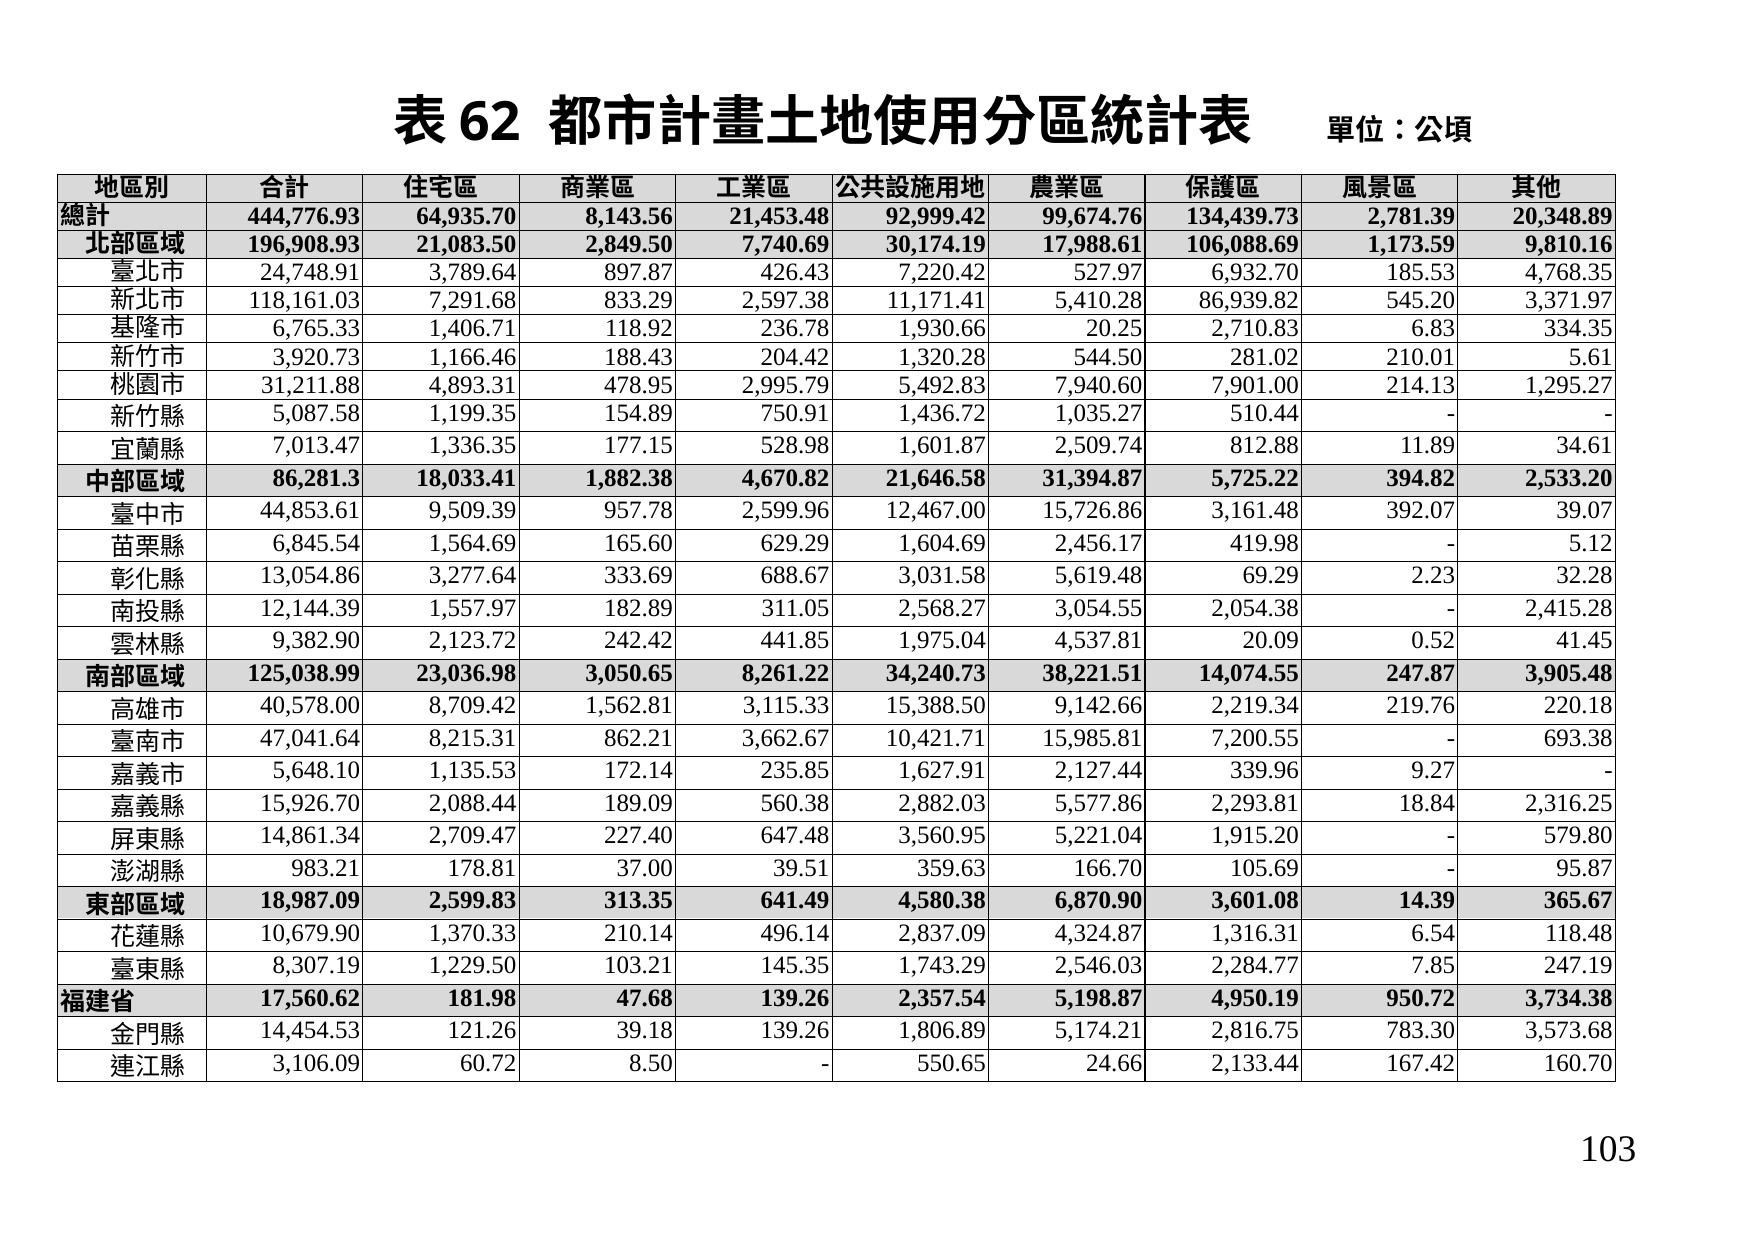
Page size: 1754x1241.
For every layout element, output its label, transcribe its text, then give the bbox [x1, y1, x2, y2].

table_cell 1,627.91 [833, 757, 988, 788]
table_cell 澎湖縣 [58, 855, 206, 886]
table_cell 833.29 [520, 287, 675, 314]
table_cell 1,370.33 [363, 920, 519, 951]
table_cell 496.14 [676, 920, 832, 951]
table_cell 441.85 [676, 627, 832, 658]
table_cell 188.43 [520, 343, 675, 370]
table_cell 3,054.55 [989, 595, 1144, 626]
table_cell 2,316.25 [1458, 790, 1615, 821]
table_cell 5,577.86 [989, 790, 1144, 821]
table_cell 182.89 [520, 595, 675, 626]
table_cell 2.23 [1302, 562, 1457, 593]
table_cell 20.09 [1146, 627, 1301, 658]
table_cell 333.69 [520, 562, 675, 593]
table_cell 7,740.69 [676, 231, 832, 258]
table_cell 47.68 [520, 985, 675, 1016]
table_cell 臺東縣 [58, 952, 206, 983]
table_cell 178.81 [363, 855, 519, 886]
table_cell 14.39 [1302, 887, 1457, 918]
table_cell 13,054.86 [207, 562, 362, 593]
table_cell 7,220.42 [833, 259, 988, 286]
table_cell 5.61 [1458, 343, 1615, 370]
table_cell 34.61 [1458, 432, 1615, 463]
table_cell 139.26 [676, 1017, 832, 1048]
table_cell 2,415.28 [1458, 595, 1615, 626]
table_cell 166.70 [989, 855, 1144, 886]
table_cell 5,174.21 [989, 1017, 1144, 1048]
table_cell 3,050.65 [520, 660, 675, 691]
table_cell 41.45 [1458, 627, 1615, 658]
table_cell 14,454.53 [207, 1017, 362, 1048]
table_cell 4,537.81 [989, 627, 1144, 658]
table_cell 20.25 [989, 315, 1144, 342]
table_cell 6,765.33 [207, 315, 362, 342]
table_cell 242.42 [520, 627, 675, 658]
table_cell 花蓮縣 [58, 920, 206, 951]
table_cell 11,171.41 [833, 287, 988, 314]
table_cell 4,580.38 [833, 887, 988, 918]
table_cell 中部區域 [58, 465, 206, 496]
table_cell 2,546.03 [989, 952, 1144, 983]
table_cell 福建省 [58, 985, 206, 1016]
table_cell 426.43 [676, 259, 832, 286]
table_cell 3,573.68 [1458, 1017, 1615, 1048]
table_cell 5,198.87 [989, 985, 1144, 1016]
table_cell 365.67 [1458, 887, 1615, 918]
table_cell 2,599.96 [676, 497, 832, 528]
table_cell 4,893.31 [363, 371, 519, 398]
table_cell 3,734.38 [1458, 985, 1615, 1016]
table_cell 1,915.20 [1146, 822, 1301, 853]
table_cell 8,143.56 [520, 203, 675, 230]
table_cell 189.09 [520, 790, 675, 821]
table_cell 545.20 [1302, 287, 1457, 314]
table_cell 177.15 [520, 432, 675, 463]
table_cell 165.60 [520, 530, 675, 561]
table_cell 3,601.08 [1146, 887, 1301, 918]
table_cell 69.29 [1146, 562, 1301, 593]
table_cell 210.01 [1302, 343, 1457, 370]
table_cell 新北市 [58, 287, 206, 314]
table_cell 4,670.82 [676, 465, 832, 496]
table_cell 新竹縣 [58, 400, 206, 431]
table_cell 118.92 [520, 315, 675, 342]
table_header 工業區 [676, 175, 832, 202]
table_cell 281.02 [1146, 343, 1301, 370]
table_cell 118.48 [1458, 920, 1615, 951]
table_cell 3,115.33 [676, 692, 832, 723]
table_cell 屏東縣 [58, 822, 206, 853]
table_cell 3,031.58 [833, 562, 988, 593]
table_cell 160.70 [1458, 1050, 1615, 1081]
table_cell 5.12 [1458, 530, 1615, 561]
table_cell 9.27 [1302, 757, 1457, 788]
table_cell 247.87 [1302, 660, 1457, 691]
table_cell 86,939.82 [1146, 287, 1301, 314]
table_cell 8.50 [520, 1050, 675, 1081]
table_cell 3,905.48 [1458, 660, 1615, 691]
table_cell 6.54 [1302, 920, 1457, 951]
table_cell 2,533.20 [1458, 465, 1615, 496]
table_cell 21,646.58 [833, 465, 988, 496]
table_cell 6,932.70 [1146, 259, 1301, 286]
table_cell 214.13 [1302, 371, 1457, 398]
table_cell 31,211.88 [207, 371, 362, 398]
table_cell 15,726.86 [989, 497, 1144, 528]
table_cell 392.07 [1302, 497, 1457, 528]
table_cell 南部區域 [58, 660, 206, 691]
table_cell 983.21 [207, 855, 362, 886]
table_cell 39.51 [676, 855, 832, 886]
table_cell 連江縣 [58, 1050, 206, 1081]
table_cell 1,035.27 [989, 400, 1144, 431]
table_cell 167.42 [1302, 1050, 1457, 1081]
table_cell 3,560.95 [833, 822, 988, 853]
table_cell 11.89 [1302, 432, 1457, 463]
table_cell 臺南市 [58, 725, 206, 756]
table_cell 8,261.22 [676, 660, 832, 691]
table_cell 新竹市 [58, 343, 206, 370]
table_cell 2,599.83 [363, 887, 519, 918]
table_cell 雲林縣 [58, 627, 206, 658]
table_cell 9,810.16 [1458, 231, 1615, 258]
table_cell - [1458, 400, 1615, 431]
table_cell 1,406.71 [363, 315, 519, 342]
table_cell 2,456.17 [989, 530, 1144, 561]
table_cell 95.87 [1458, 855, 1615, 886]
table_cell 181.98 [363, 985, 519, 1016]
table_cell 1,564.69 [363, 530, 519, 561]
table_cell 125,038.99 [207, 660, 362, 691]
table_cell 528.98 [676, 432, 832, 463]
table_cell 東部區域 [58, 887, 206, 918]
table_cell 1,604.69 [833, 530, 988, 561]
table_cell 44,853.61 [207, 497, 362, 528]
table_cell 23,036.98 [363, 660, 519, 691]
table_cell 1,316.31 [1146, 920, 1301, 951]
table_cell 15,985.81 [989, 725, 1144, 756]
table_cell 560.38 [676, 790, 832, 821]
table_cell 0.52 [1302, 627, 1457, 658]
table_cell 17,560.62 [207, 985, 362, 1016]
table_cell 2,781.39 [1302, 203, 1457, 230]
table_cell 2,293.81 [1146, 790, 1301, 821]
table_cell 南投縣 [58, 595, 206, 626]
table_cell 2,597.38 [676, 287, 832, 314]
table_cell 103.21 [520, 952, 675, 983]
table_header 風景區 [1302, 175, 1457, 202]
table_cell 862.21 [520, 725, 675, 756]
table_cell 3,662.67 [676, 725, 832, 756]
table_cell 2,849.50 [520, 231, 675, 258]
table_cell 106,088.69 [1146, 231, 1301, 258]
table_cell 高雄市 [58, 692, 206, 723]
table_cell 20,348.89 [1458, 203, 1615, 230]
table_cell 金門縣 [58, 1017, 206, 1048]
table_cell 2,133.44 [1146, 1050, 1301, 1081]
table_cell 220.18 [1458, 692, 1615, 723]
table_cell 247.19 [1458, 952, 1615, 983]
table_cell 臺北市 [58, 259, 206, 286]
table_cell 8,307.19 [207, 952, 362, 983]
table_cell 527.97 [989, 259, 1144, 286]
table_cell 783.30 [1302, 1017, 1457, 1048]
table_cell 339.96 [1146, 757, 1301, 788]
table_cell 897.87 [520, 259, 675, 286]
table_cell - [1458, 757, 1615, 788]
table_cell 1,743.29 [833, 952, 988, 983]
table_cell - [1302, 530, 1457, 561]
table_cell 2,219.34 [1146, 692, 1301, 723]
table_cell 3,371.97 [1458, 287, 1615, 314]
table_cell 6,870.90 [989, 887, 1144, 918]
table_header 地區別 [58, 175, 206, 202]
table_cell 227.40 [520, 822, 675, 853]
table_cell 12,144.39 [207, 595, 362, 626]
table_cell 219.76 [1302, 692, 1457, 723]
table_cell 544.50 [989, 343, 1144, 370]
table_cell 641.49 [676, 887, 832, 918]
table_cell 185.53 [1302, 259, 1457, 286]
table_header 公共設施用地 [833, 175, 988, 202]
table_cell 5,492.83 [833, 371, 988, 398]
table_cell 7,901.00 [1146, 371, 1301, 398]
table_cell 145.35 [676, 952, 832, 983]
table_cell 750.91 [676, 400, 832, 431]
table_cell 313.35 [520, 887, 675, 918]
table_cell 334.35 [1458, 315, 1615, 342]
table_cell 宜蘭縣 [58, 432, 206, 463]
table_cell 172.14 [520, 757, 675, 788]
table_cell 812.88 [1146, 432, 1301, 463]
table_cell 1,436.72 [833, 400, 988, 431]
table_cell 92,999.42 [833, 203, 988, 230]
table_cell 688.67 [676, 562, 832, 593]
table_cell 1,882.38 [520, 465, 675, 496]
table_cell 彰化縣 [58, 562, 206, 593]
table_cell - [1302, 595, 1457, 626]
table_cell 40,578.00 [207, 692, 362, 723]
table_cell 2,710.83 [1146, 315, 1301, 342]
table_cell 359.63 [833, 855, 988, 886]
table_cell 北部區域 [58, 231, 206, 258]
table_header 商業區 [520, 175, 675, 202]
table_cell 8,709.42 [363, 692, 519, 723]
table_cell 1,199.35 [363, 400, 519, 431]
table_cell 4,950.19 [1146, 985, 1301, 1016]
table_cell 24.66 [989, 1050, 1144, 1081]
table_cell 32.28 [1458, 562, 1615, 593]
table_cell 2,995.79 [676, 371, 832, 398]
table_cell 1,601.87 [833, 432, 988, 463]
table_cell 21,083.50 [363, 231, 519, 258]
table_cell 7.85 [1302, 952, 1457, 983]
table_cell 2,709.47 [363, 822, 519, 853]
table_cell 134,439.73 [1146, 203, 1301, 230]
table_cell 957.78 [520, 497, 675, 528]
table_cell 139.26 [676, 985, 832, 1016]
table_cell 5,221.04 [989, 822, 1144, 853]
table_cell 2,127.44 [989, 757, 1144, 788]
table_cell 18,033.41 [363, 465, 519, 496]
table_cell 1,930.66 [833, 315, 988, 342]
table_cell 1,562.81 [520, 692, 675, 723]
table_cell 105.69 [1146, 855, 1301, 886]
table_cell 7,013.47 [207, 432, 362, 463]
table_header 保護區 [1146, 175, 1301, 202]
table_cell 嘉義市 [58, 757, 206, 788]
table_cell 950.72 [1302, 985, 1457, 1016]
table_cell 2,054.38 [1146, 595, 1301, 626]
table_cell 579.80 [1458, 822, 1615, 853]
table_cell 1,336.35 [363, 432, 519, 463]
table_cell 34,240.73 [833, 660, 988, 691]
table_cell 2,568.27 [833, 595, 988, 626]
table_cell 7,291.68 [363, 287, 519, 314]
table_cell 7,200.55 [1146, 725, 1301, 756]
table_cell 1,166.46 [363, 343, 519, 370]
table_cell 510.44 [1146, 400, 1301, 431]
table_cell 444,776.93 [207, 203, 362, 230]
table_cell 39.07 [1458, 497, 1615, 528]
table_cell 3,106.09 [207, 1050, 362, 1081]
table_cell 10,679.90 [207, 920, 362, 951]
table_cell 1,135.53 [363, 757, 519, 788]
table_cell 31,394.87 [989, 465, 1144, 496]
table_cell 1,173.59 [1302, 231, 1457, 258]
table_cell 3,277.64 [363, 562, 519, 593]
table_cell - [1302, 855, 1457, 886]
table_cell 4,324.87 [989, 920, 1144, 951]
table_cell 647.48 [676, 822, 832, 853]
table_cell 2,088.44 [363, 790, 519, 821]
table_cell 5,619.48 [989, 562, 1144, 593]
table_cell 38,221.51 [989, 660, 1144, 691]
table_cell 629.29 [676, 530, 832, 561]
table_cell 桃園市 [58, 371, 206, 398]
table_cell - [1302, 725, 1457, 756]
table_cell 3,789.64 [363, 259, 519, 286]
table_header 住宅區 [363, 175, 519, 202]
table_cell 15,926.70 [207, 790, 362, 821]
table_cell 2,837.09 [833, 920, 988, 951]
table_cell 47,041.64 [207, 725, 362, 756]
table_cell 419.98 [1146, 530, 1301, 561]
table_header 其他 [1458, 175, 1615, 202]
table_cell 2,123.72 [363, 627, 519, 658]
table_cell 21,453.48 [676, 203, 832, 230]
table_cell 5,648.10 [207, 757, 362, 788]
table_cell 3,920.73 [207, 343, 362, 370]
table_cell 311.05 [676, 595, 832, 626]
table_cell 9,509.39 [363, 497, 519, 528]
table_cell 121.26 [363, 1017, 519, 1048]
table_cell 4,768.35 [1458, 259, 1615, 286]
table_cell 18,987.09 [207, 887, 362, 918]
table_cell 1,557.97 [363, 595, 519, 626]
table_cell 99,674.76 [989, 203, 1144, 230]
table_cell - [1302, 822, 1457, 853]
table_cell - [1302, 400, 1457, 431]
table_cell 12,467.00 [833, 497, 988, 528]
table_cell 235.85 [676, 757, 832, 788]
table_cell 5,087.58 [207, 400, 362, 431]
table_cell 18.84 [1302, 790, 1457, 821]
table_cell 2,882.03 [833, 790, 988, 821]
table_cell 苗栗縣 [58, 530, 206, 561]
table_cell 86,281.3 [207, 465, 362, 496]
table_header 合計 [207, 175, 362, 202]
table_cell 6,845.54 [207, 530, 362, 561]
table_cell 478.95 [520, 371, 675, 398]
table_cell 24,748.91 [207, 259, 362, 286]
table_cell 9,142.66 [989, 692, 1144, 723]
table_cell 118,161.03 [207, 287, 362, 314]
table_cell 基隆市 [58, 315, 206, 342]
table_cell 總計 [58, 203, 206, 230]
table_cell 8,215.31 [363, 725, 519, 756]
table_cell 1,295.27 [1458, 371, 1615, 398]
subtitle 表62 都市計畫土地使用分區統計表 單位：公頃 [59, 61, 1636, 173]
table_cell 2,284.77 [1146, 952, 1301, 983]
table_cell 2,509.74 [989, 432, 1144, 463]
table_cell 7,940.60 [989, 371, 1144, 398]
table_cell 15,388.50 [833, 692, 988, 723]
table_cell 39.18 [520, 1017, 675, 1048]
table_cell 1,320.28 [833, 343, 988, 370]
table_cell 154.89 [520, 400, 675, 431]
table_cell 60.72 [363, 1050, 519, 1081]
table_cell 550.65 [833, 1050, 988, 1081]
table_cell 1,806.89 [833, 1017, 988, 1048]
table_cell 693.38 [1458, 725, 1615, 756]
table_cell 2,816.75 [1146, 1017, 1301, 1048]
table_cell 210.14 [520, 920, 675, 951]
table_cell 臺中市 [58, 497, 206, 528]
table_cell 2,357.54 [833, 985, 988, 1016]
table_header 農業區 [989, 175, 1144, 202]
table_cell 5,410.28 [989, 287, 1144, 314]
table_cell 6.83 [1302, 315, 1457, 342]
table_cell 嘉義縣 [58, 790, 206, 821]
table_cell 394.82 [1302, 465, 1457, 496]
table_cell 1,975.04 [833, 627, 988, 658]
table_cell 9,382.90 [207, 627, 362, 658]
table_cell 37.00 [520, 855, 675, 886]
table_cell 17,988.61 [989, 231, 1144, 258]
table_cell 10,421.71 [833, 725, 988, 756]
table_cell 196,908.93 [207, 231, 362, 258]
table_cell 14,861.34 [207, 822, 362, 853]
table_cell 3,161.48 [1146, 497, 1301, 528]
table_cell 30,174.19 [833, 231, 988, 258]
table_cell 14,074.55 [1146, 660, 1301, 691]
table_cell 64,935.70 [363, 203, 519, 230]
table_cell 5,725.22 [1146, 465, 1301, 496]
table_cell 204.42 [676, 343, 832, 370]
table_cell 236.78 [676, 315, 832, 342]
table_cell - [676, 1050, 832, 1081]
table_cell 1,229.50 [363, 952, 519, 983]
